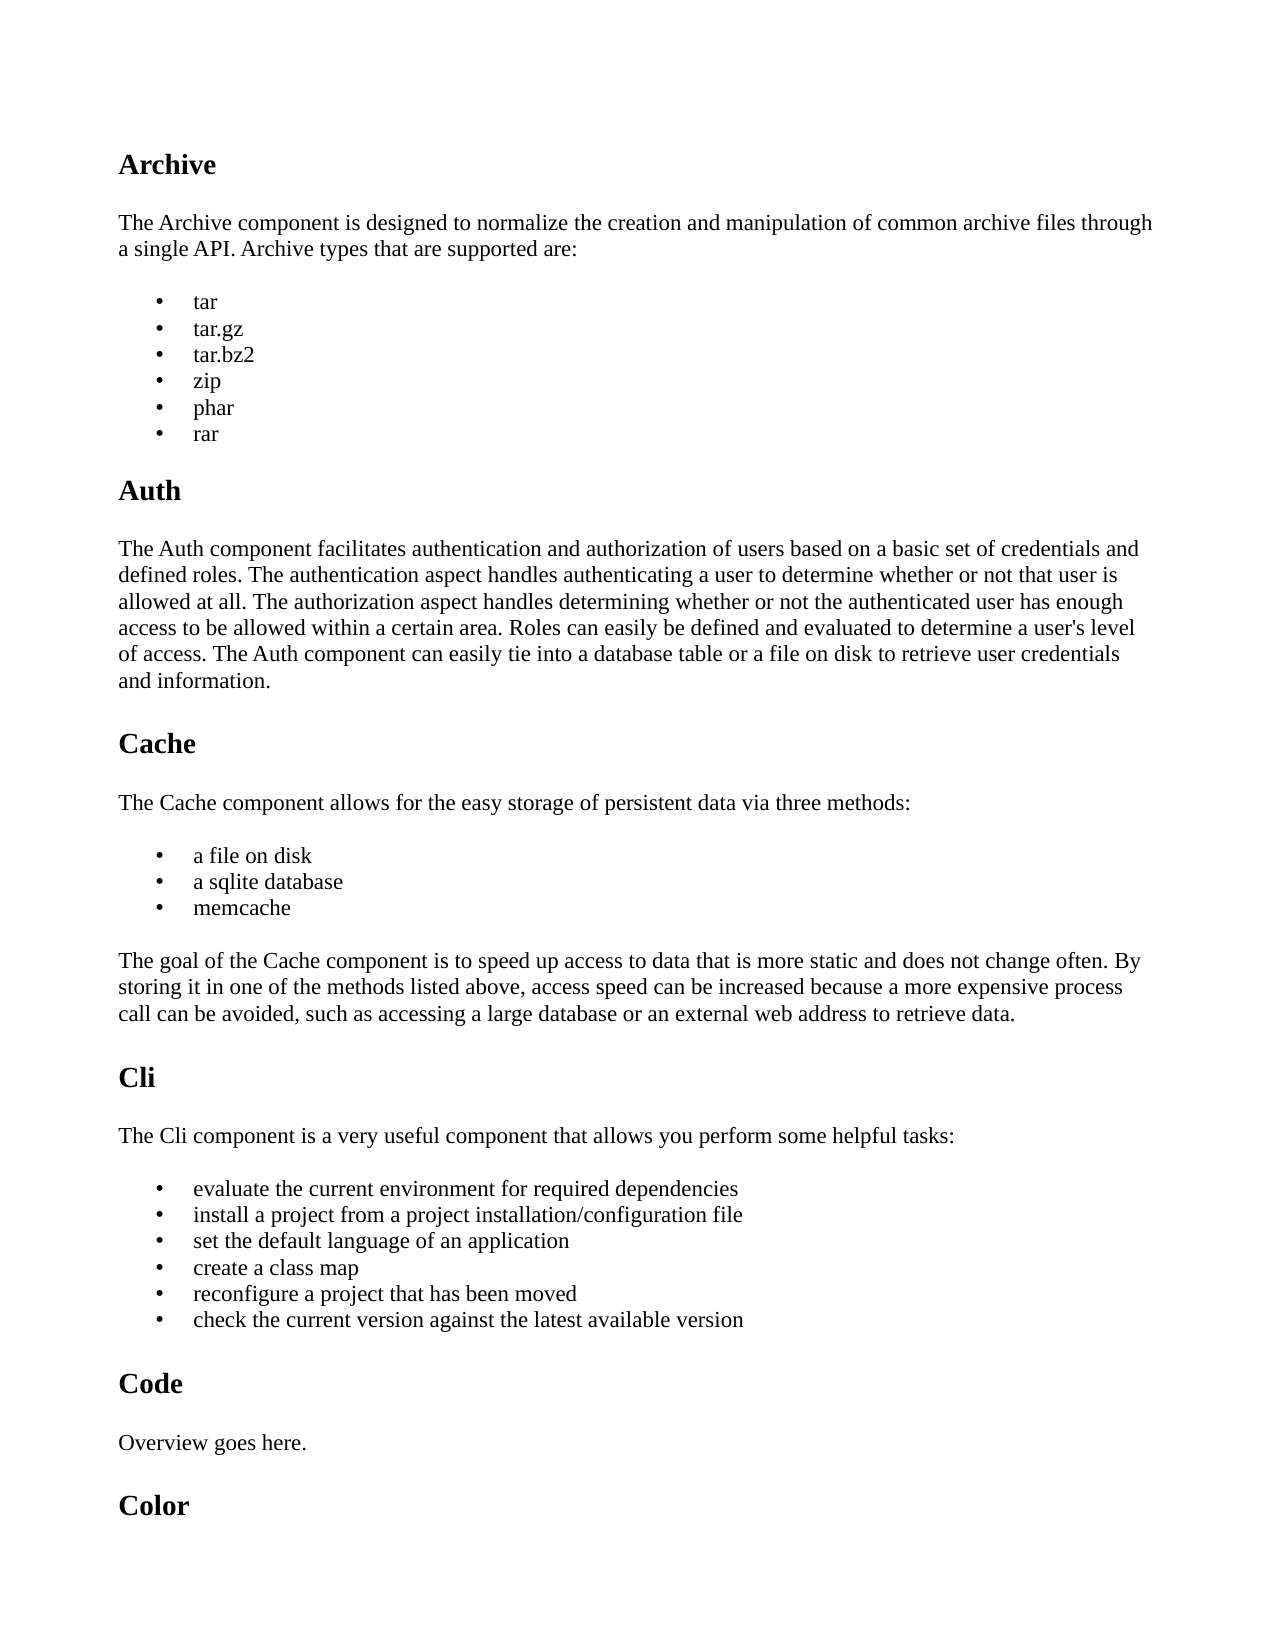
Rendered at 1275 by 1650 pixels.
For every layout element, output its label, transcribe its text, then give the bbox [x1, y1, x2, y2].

text Archive [118, 147, 1157, 180]
text Code [118, 1366, 1157, 1400]
text The Cli component is a very useful component that allows you perform some helpful tasks: [118, 1122, 1157, 1148]
text Cli [118, 1060, 1157, 1093]
list zip [156, 367, 1157, 394]
list check the current version against the latest available version [156, 1306, 1157, 1333]
list set the default language of an application [156, 1227, 1157, 1254]
text The Auth component facilitates authentication and authorization of users based on a basic set of credentials and defined roles. The authentication aspect handles authenticating a user to determine whether or not that user is allowed at all. The authorization aspect handles determining whether or not the authenticated user has enough access to be allowed within a certain area. Roles can easily be defined and evaluated to determine a user's level of access. The Auth component can easily tie into a database table or a file on disk to retrieve user credentials and information. [118, 535, 1157, 693]
list evaluate the current environment for required dependencies [156, 1175, 1157, 1201]
text The Cache component allows for the easy storage of persistent data via three methods: [118, 789, 1157, 815]
list tar.bz2 [156, 341, 1157, 367]
text Overview goes here. [118, 1429, 1157, 1455]
list tar.gz [156, 314, 1157, 341]
text Cache [118, 727, 1157, 760]
list phar [156, 394, 1157, 420]
list tar [156, 288, 1157, 314]
list memcache [156, 894, 1157, 921]
text The goal of the Cache component is to speed up access to data that is more static and does not change often. By storing it in one of the methods listed above, access speed can be increased because a more expensive process call can be avoided, such as accessing a large database or an external web address to retrieve data. [118, 947, 1157, 1026]
list rar [156, 420, 1157, 446]
text Auth [118, 473, 1157, 506]
list a sqlite database [156, 868, 1157, 894]
text Color [118, 1488, 1157, 1522]
list a file on disk [156, 842, 1157, 868]
list reconfigure a project that has been moved [156, 1280, 1157, 1306]
list install a project from a project installation/configuration file [156, 1201, 1157, 1227]
list create a class map [156, 1254, 1157, 1280]
text The Archive component is designed to normalize the creation and manipulation of common archive files through a single API. Archive types that are supported are: [118, 209, 1157, 262]
